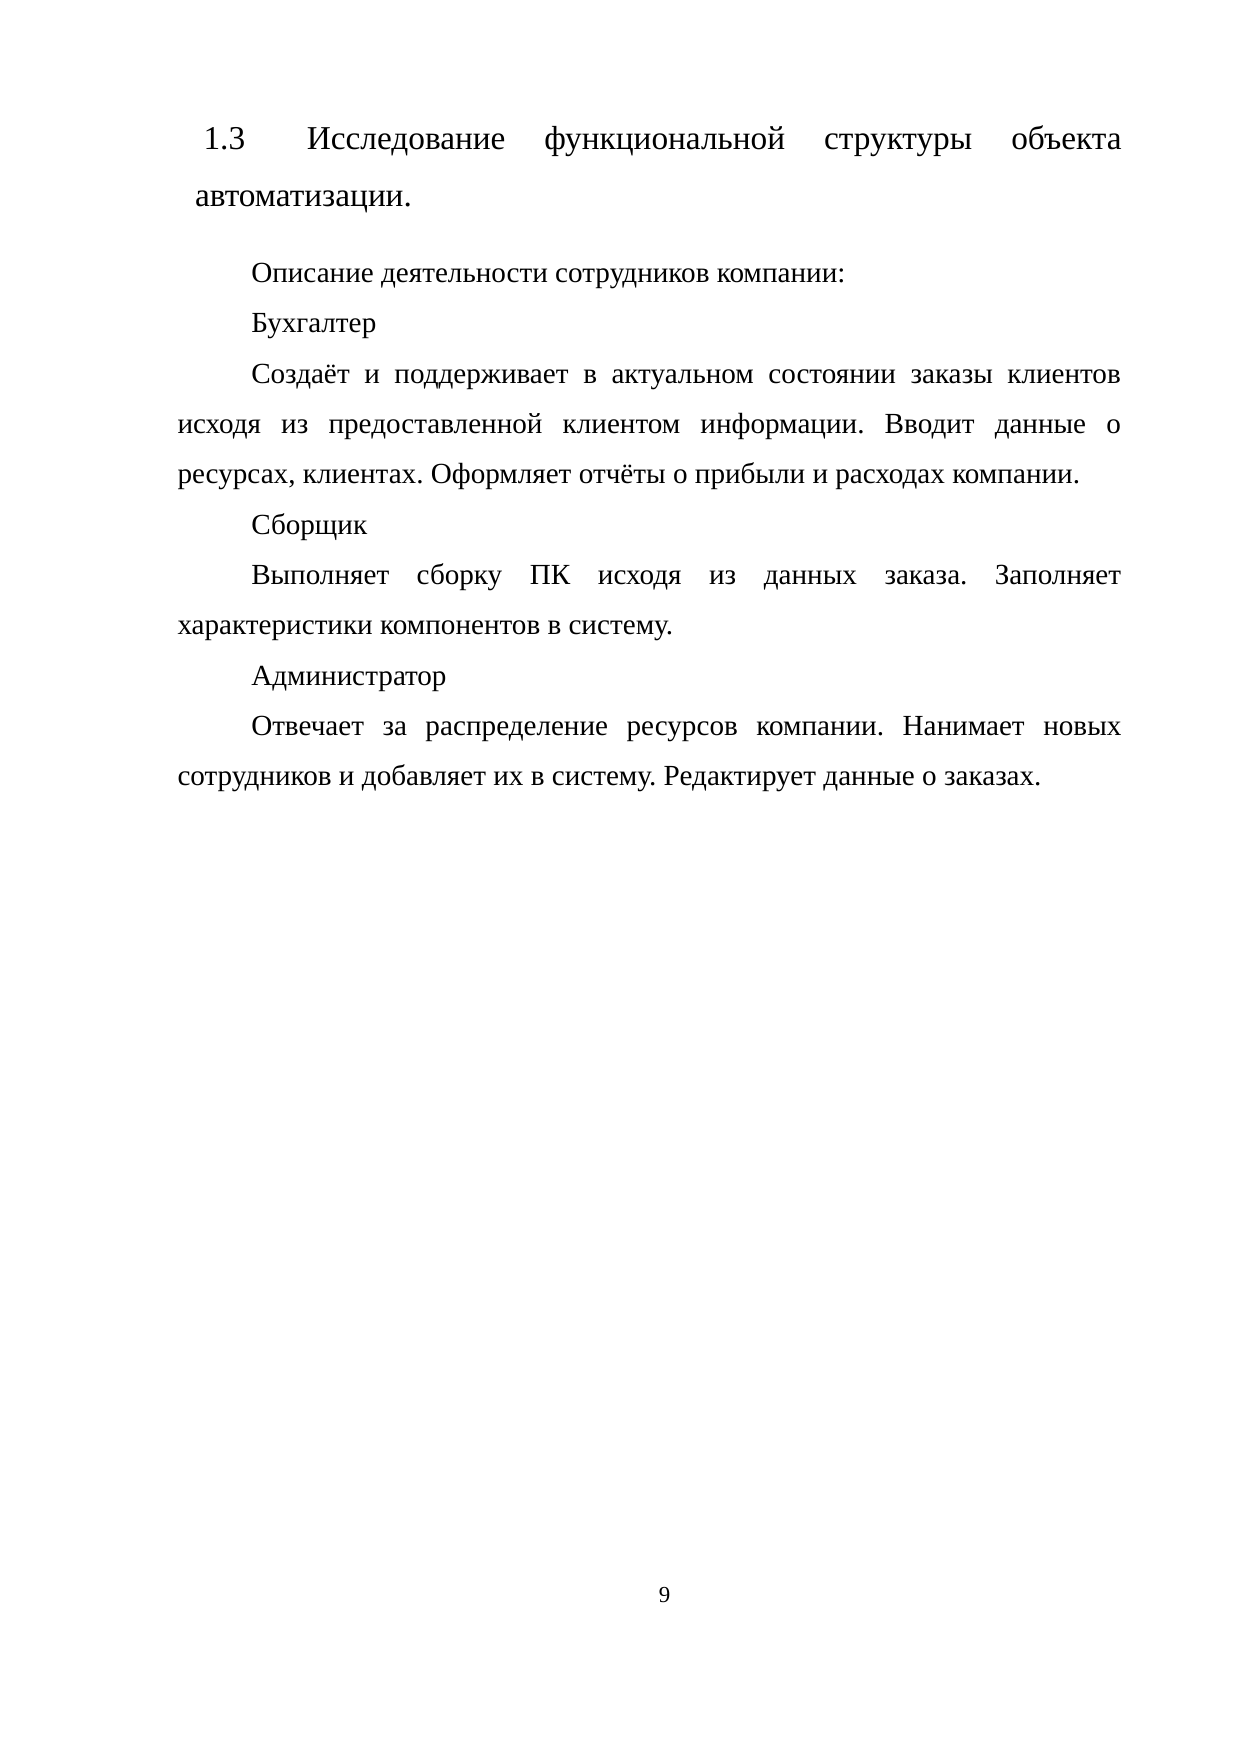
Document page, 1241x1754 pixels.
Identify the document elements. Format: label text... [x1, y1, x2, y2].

text Сборщик [177, 507, 1122, 540]
text Отвечает за распределение ресурсов компании. Нанимает новых сотрудников и добавляет их в систему. Редактирует данные о заказах. [177, 708, 1122, 792]
subtitle Исследование функциональной структуры объекта автоматизации. [195, 118, 1122, 214]
text Администратор [177, 658, 1122, 691]
text Бухгалтер [177, 306, 1122, 339]
text Выполняет сборку ПК исходя из данных заказа. Заполняет характеристики компонентов в систему. [177, 557, 1122, 641]
text Создаёт и поддерживает в актуальном состоянии заказы клиентов исходя из предоставленной клиентом информации. Вводит данные о ресурсах, клиентах. Оформляет отчёты о прибыли и расходах компании. [177, 356, 1122, 490]
text Описание деятельности сотрудников компании: [177, 255, 1122, 289]
